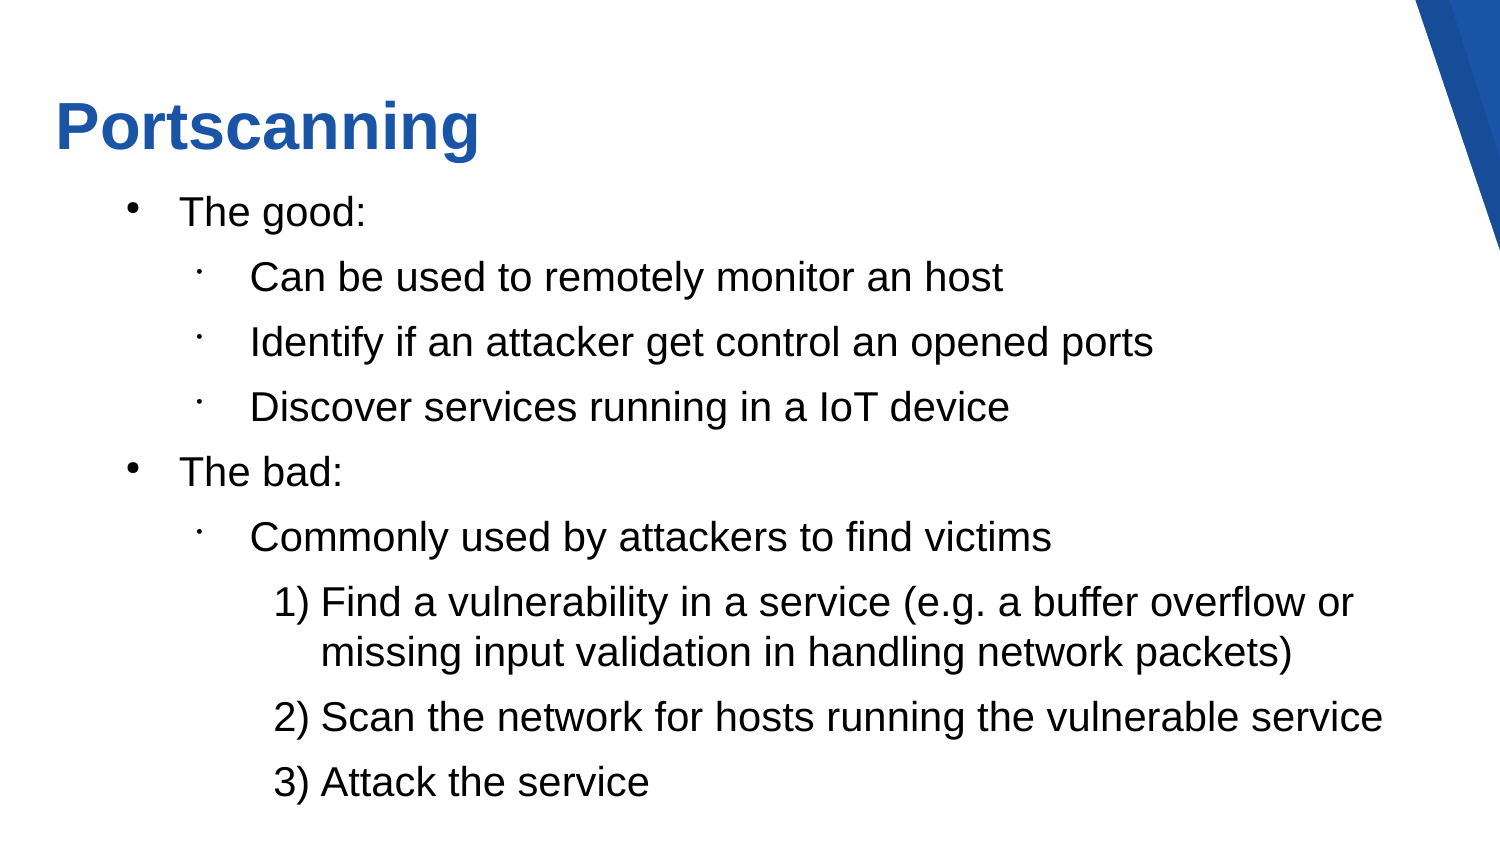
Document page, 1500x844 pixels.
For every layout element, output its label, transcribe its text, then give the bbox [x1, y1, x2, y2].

list The good: Can be used to remotely monitor an host Identify if an attacker get control an opened ports Discover services running in a IoT device The bad: Commonly used by attackers to find victims Find a vulnerability in a service (e.g. a buffer overflow or missing input validation in handling network packets) Scan the network for hosts running the vulnerable service Attack the service [92, 169, 1411, 736]
title Portscanning [40, 110, 1231, 178]
